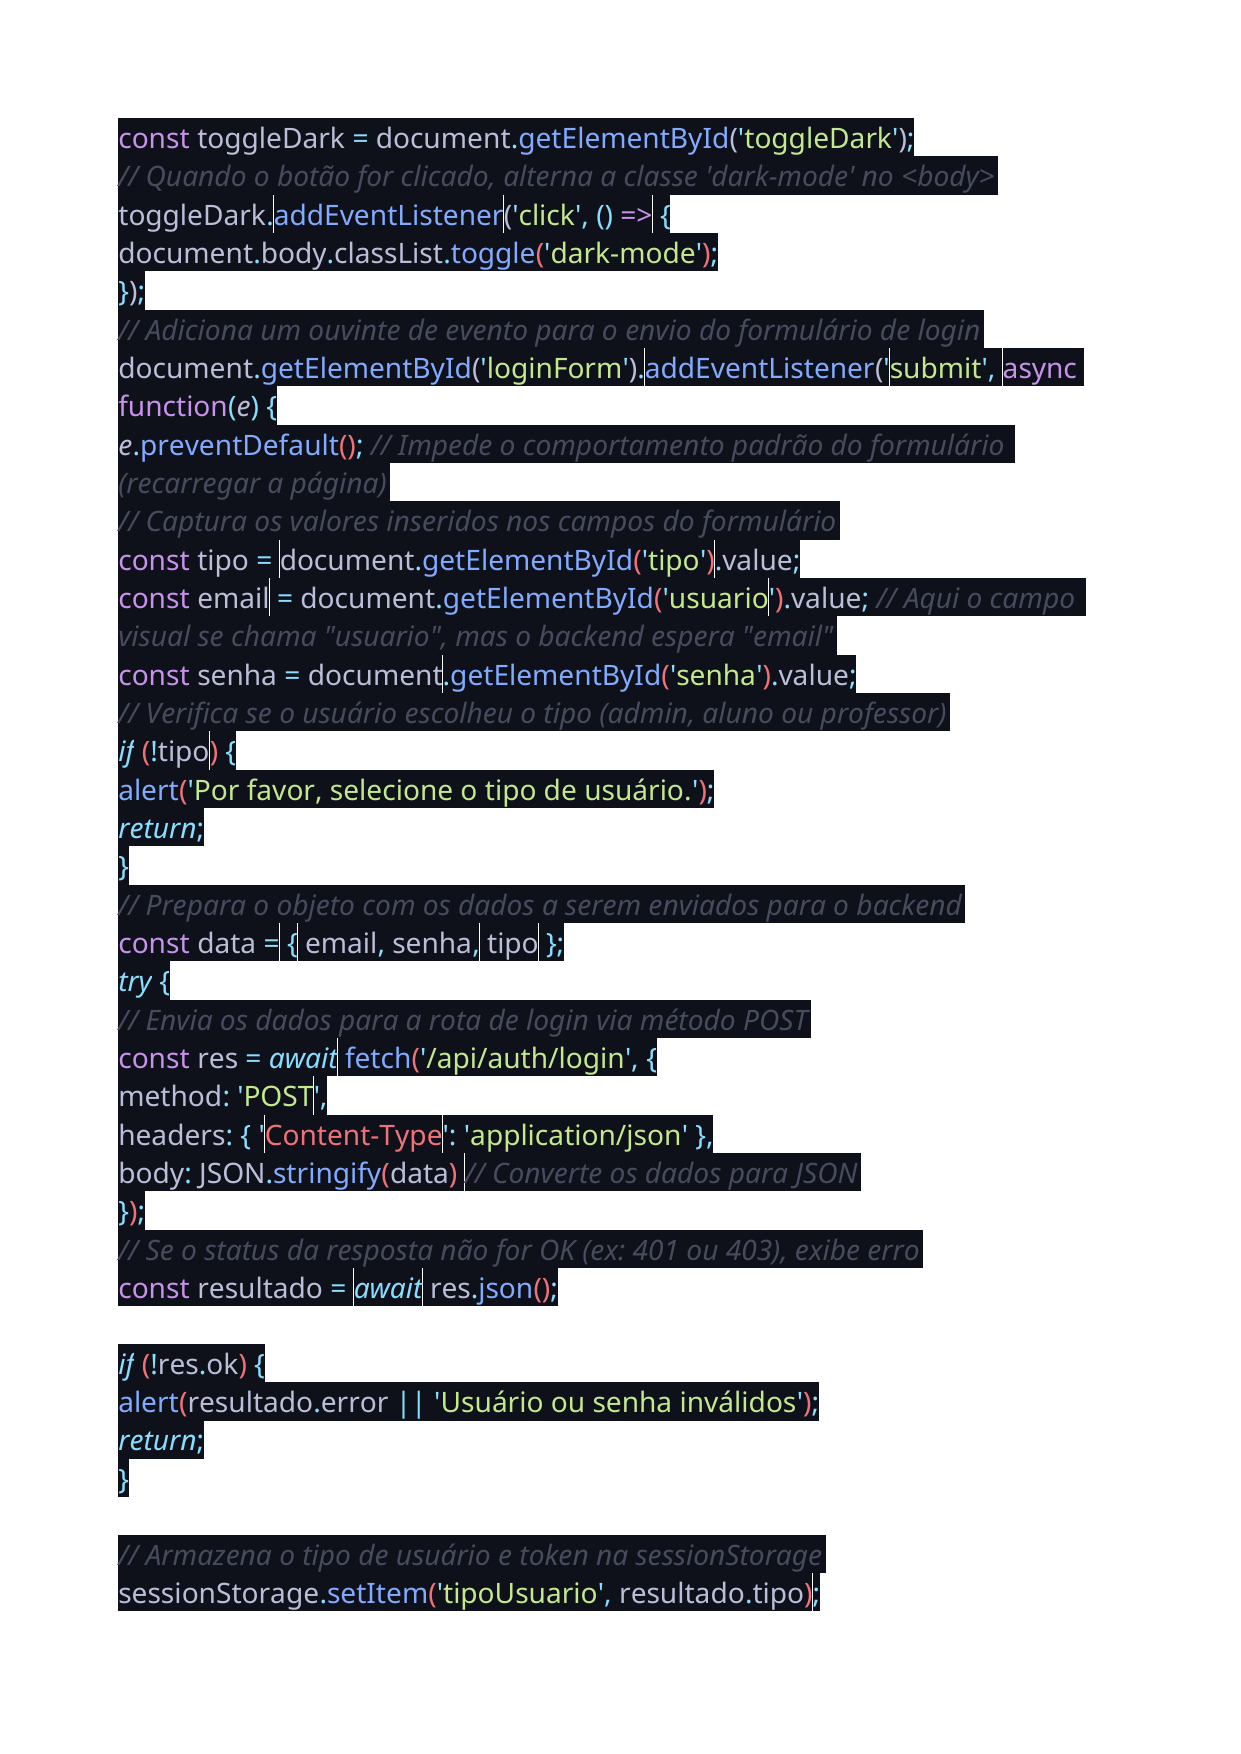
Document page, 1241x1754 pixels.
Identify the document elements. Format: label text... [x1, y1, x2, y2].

text // Adiciona um ouvinte de evento para o envio do formulário de login [118, 310, 1122, 348]
text const email = document.getElementById('usuario').value; // Aqui o campo visual se chama "usuario", mas o backend espera "email" [118, 578, 1122, 655]
text // Verifica se o usuário escolheu o tipo (admin, aluno ou professor) [118, 693, 1122, 731]
text sessionStorage.setItem('tipoUsuario', resultado.tipo); [118, 1573, 1122, 1611]
text // Quando o botão for clicado, alterna a classe 'dark-mode' no <body> [118, 156, 1122, 195]
text const resultado = await res.json(); [118, 1268, 1122, 1306]
text // Armazena o tipo de usuário e token na sessionStorage [118, 1535, 1122, 1573]
text const toggleDark = document.getElementById('toggleDark'); [118, 118, 1122, 156]
text return; [118, 1421, 1122, 1459]
text const senha = document.getElementById('senha').value; [118, 655, 1122, 693]
text ­if (!tipo) { [118, 731, 1122, 770]
text // Captura os valores inseridos nos campos do formulário [118, 501, 1122, 540]
text const data = { email, senha, tipo }; [118, 923, 1122, 961]
text alert(resultado.error || 'Usuário ou senha inválidos'); [118, 1382, 1122, 1421]
text }); [118, 271, 1122, 310]
text document.getElementById('loginForm').addEventListener('submit', async function(e) { [118, 348, 1122, 425]
text e.preventDefault(); // Impede o comportamento padrão do formulário (recarregar a página) [118, 425, 1122, 501]
text headers: { 'Content-Type': 'application/json' }, [118, 1115, 1122, 1153]
text // Envia os dados para a rota de login via método POST [118, 1000, 1122, 1038]
text document.body.classList.toggle('dark-mode'); [118, 233, 1122, 271]
text } [118, 846, 1122, 885]
text if (!res.ok) { [118, 1344, 1122, 1382]
text }); [118, 1191, 1122, 1230]
text try { [118, 961, 1122, 1000]
text return; [118, 808, 1122, 846]
text body: JSON.stringify(data) // Converte os dados para JSON [118, 1153, 1122, 1191]
text // Se o status da resposta não for OK (ex: 401 ou 403), exibe erro [118, 1230, 1122, 1268]
text method: 'POST', [118, 1076, 1122, 1115]
text // Prepara o objeto com os dados a serem enviados para o backend [118, 885, 1122, 923]
text const tipo = document.getElementById('tipo').value; [118, 540, 1122, 578]
text } [118, 1459, 1122, 1497]
text const res = await fetch('/api/auth/login', { [118, 1038, 1122, 1076]
text alert('Por favor, selecione o tipo de usuário.'); [118, 770, 1122, 808]
text toggleDark.addEventListener('click', () => { [118, 195, 1122, 233]
